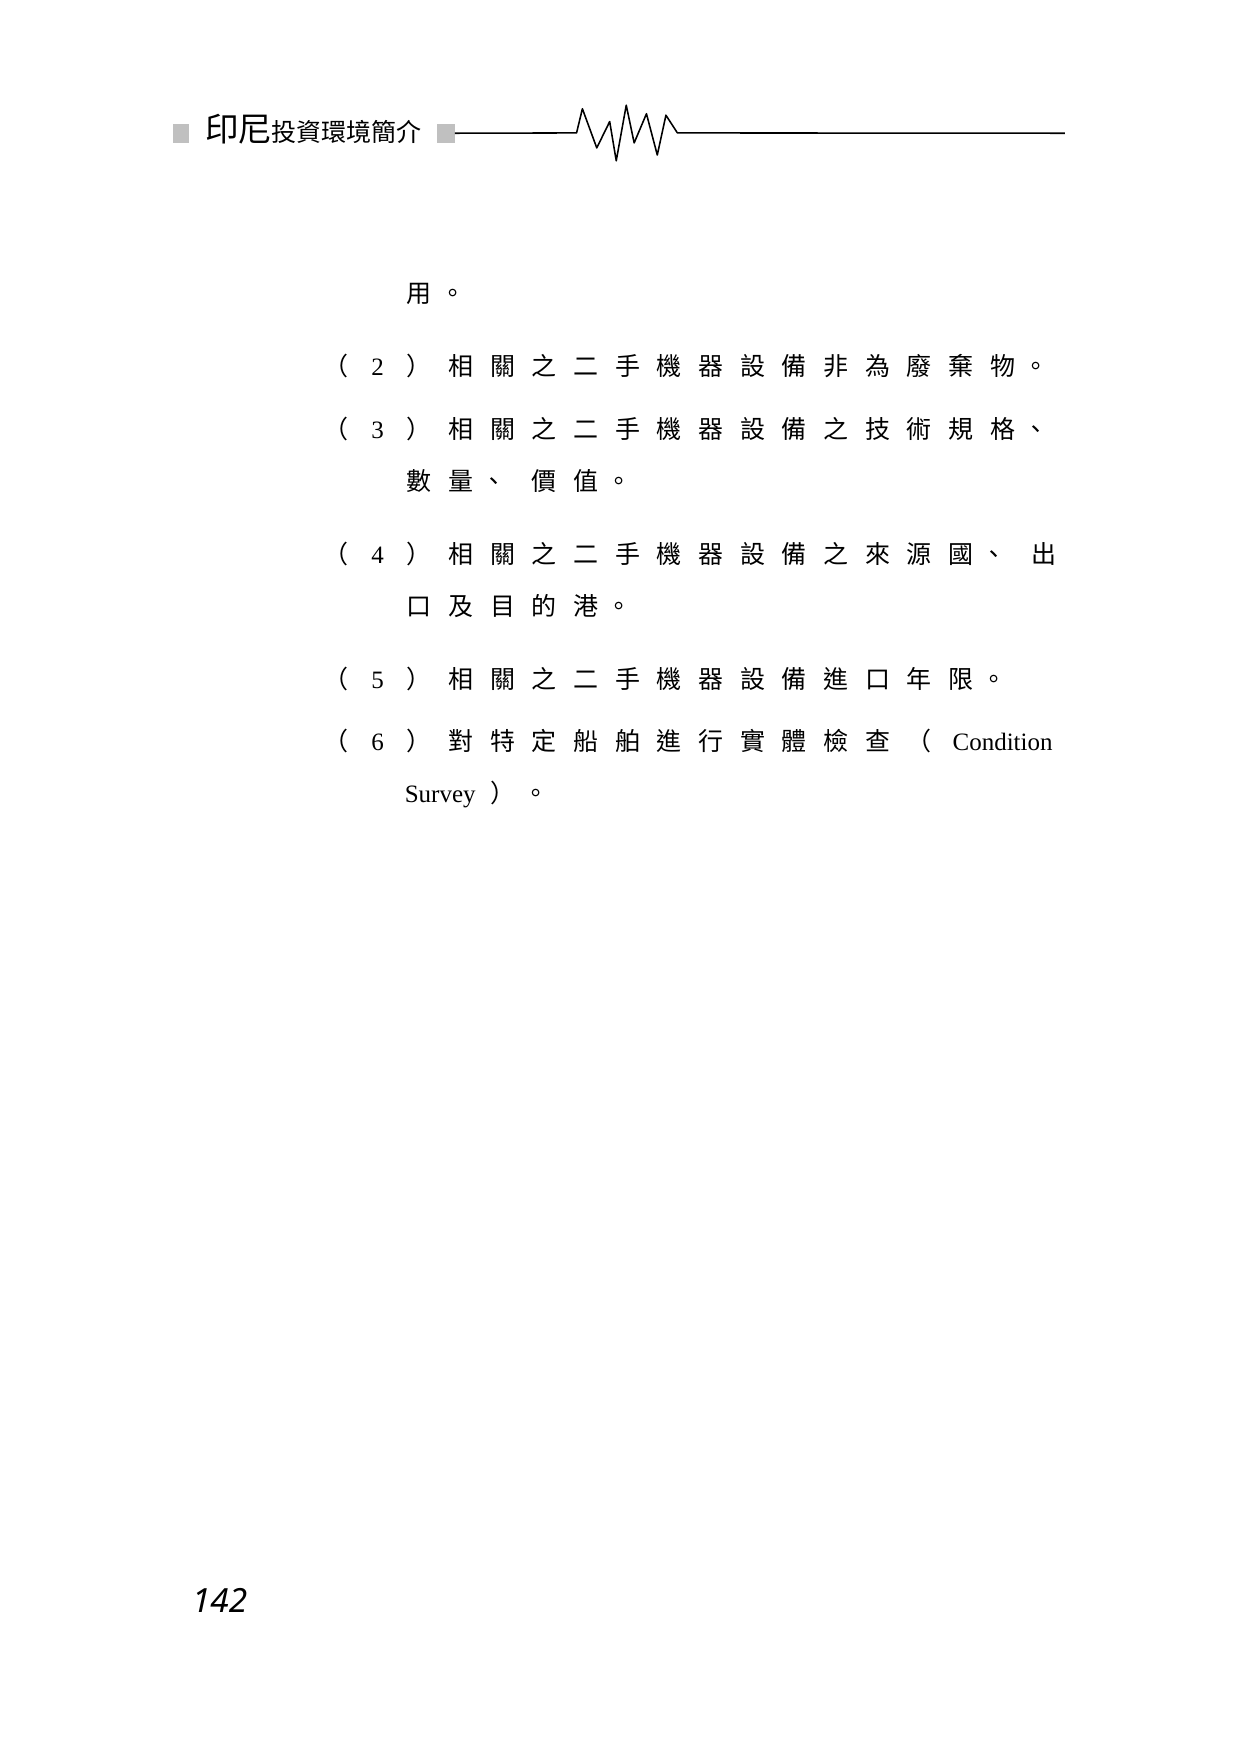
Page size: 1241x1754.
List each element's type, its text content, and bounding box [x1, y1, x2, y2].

text 用。 [313, 250, 1065, 313]
text （6）對特定船舶進行實體檢查（Condition Survey）。 [313, 688, 1065, 813]
text （5）相關之二手機器設備進口年限。 [313, 625, 1065, 688]
text （2）相關之二手機器設備非為廢棄物。 [313, 313, 1065, 375]
text （3）相關之二手機器設備之技術規格、數量、價值。 [313, 375, 1065, 500]
text （4）相關之二手機器設備之來源國、出口及目的港。 [313, 500, 1065, 625]
